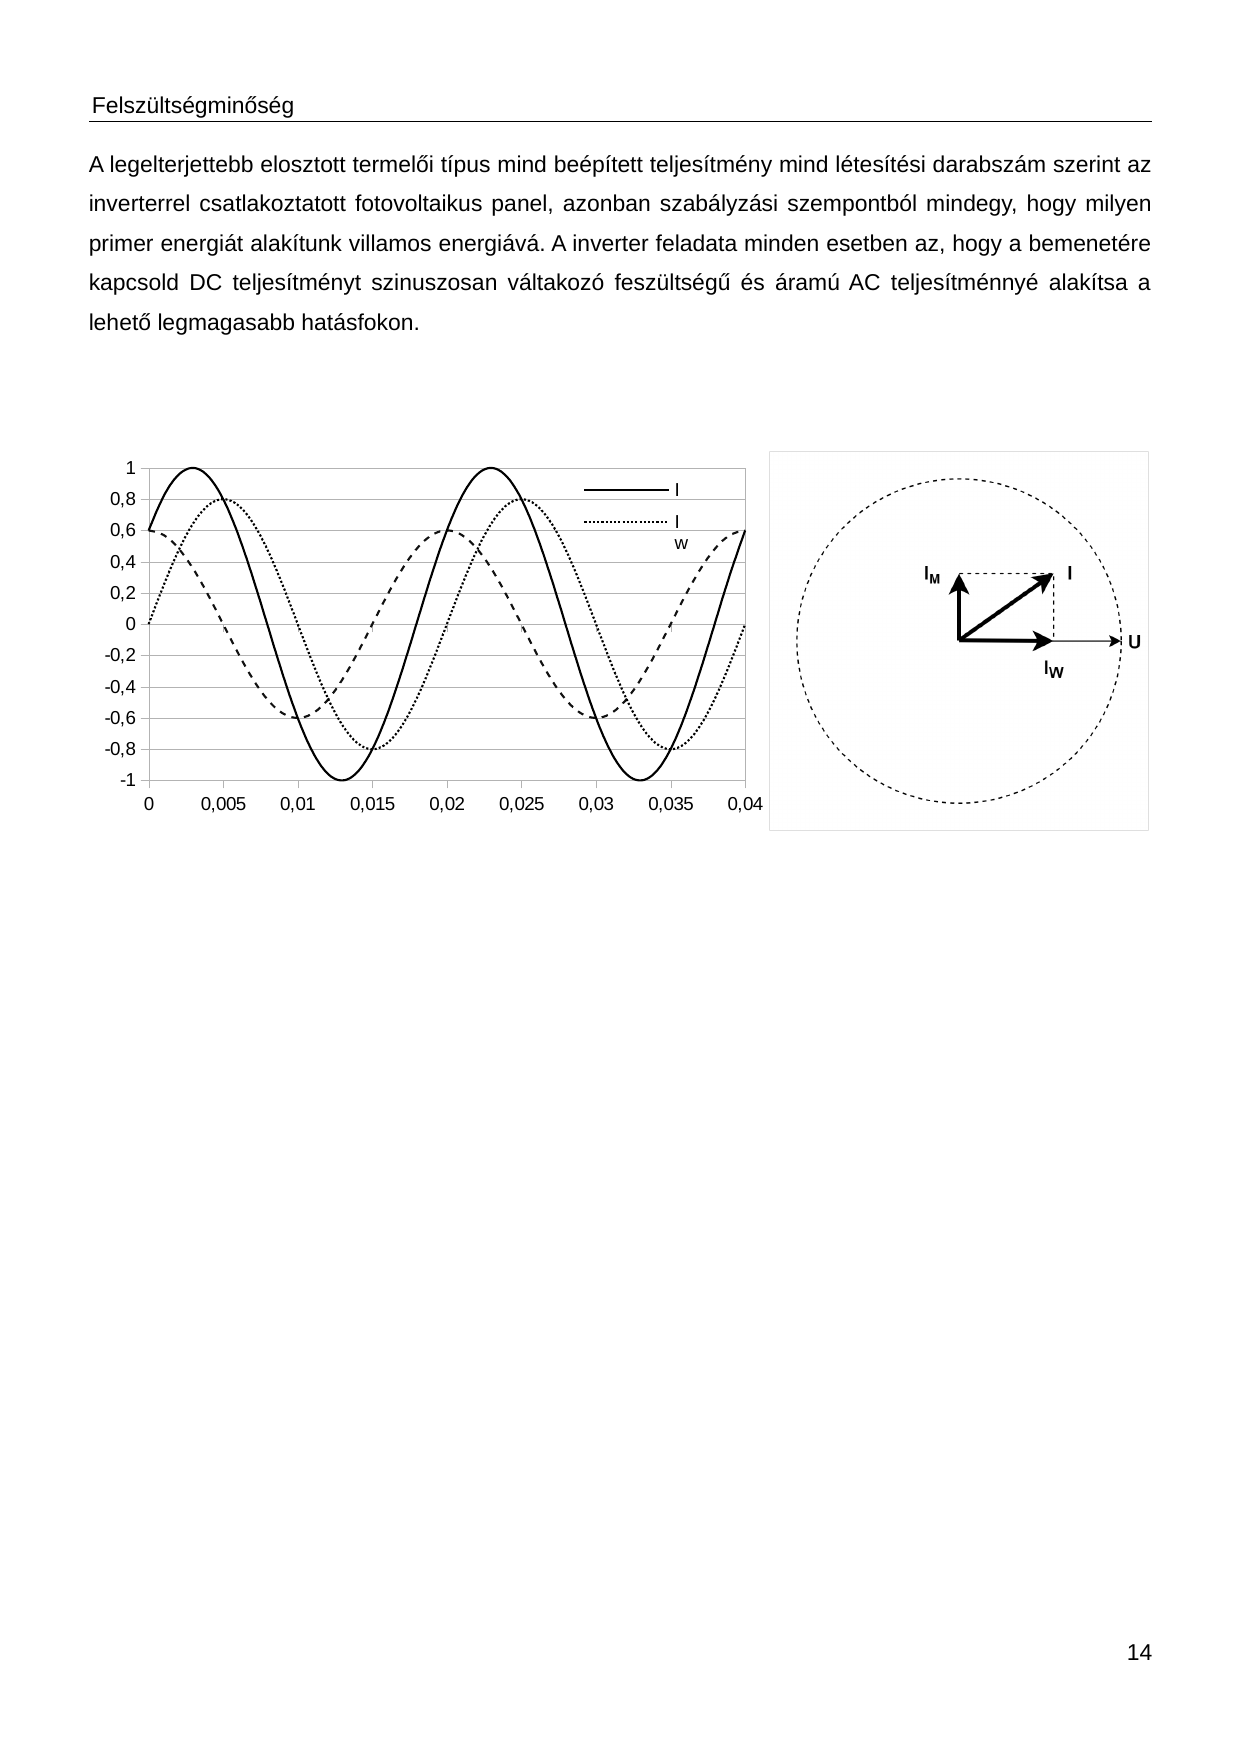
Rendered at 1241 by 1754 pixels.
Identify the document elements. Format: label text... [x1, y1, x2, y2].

picture [769, 451, 1150, 832]
text A legelterjettebb elosztott termelői típus mind beépített teljesítmény mind létesítési darabszám szerint az inverterrel csatlakoztatott fotovoltaikus panel, azonban szabályzási szempontból mindegy, hogy milyen primer energiát alakítunk villamos energiává. A inverter feladata minden esetben az, hogy a bemenetére kapcsold DC teljesítményt szinuszosan váltakozó feszültségű és áramú AC teljesítménnyé alakítsa a lehető legmagasabb hatásfokon. [88, 151, 1152, 335]
